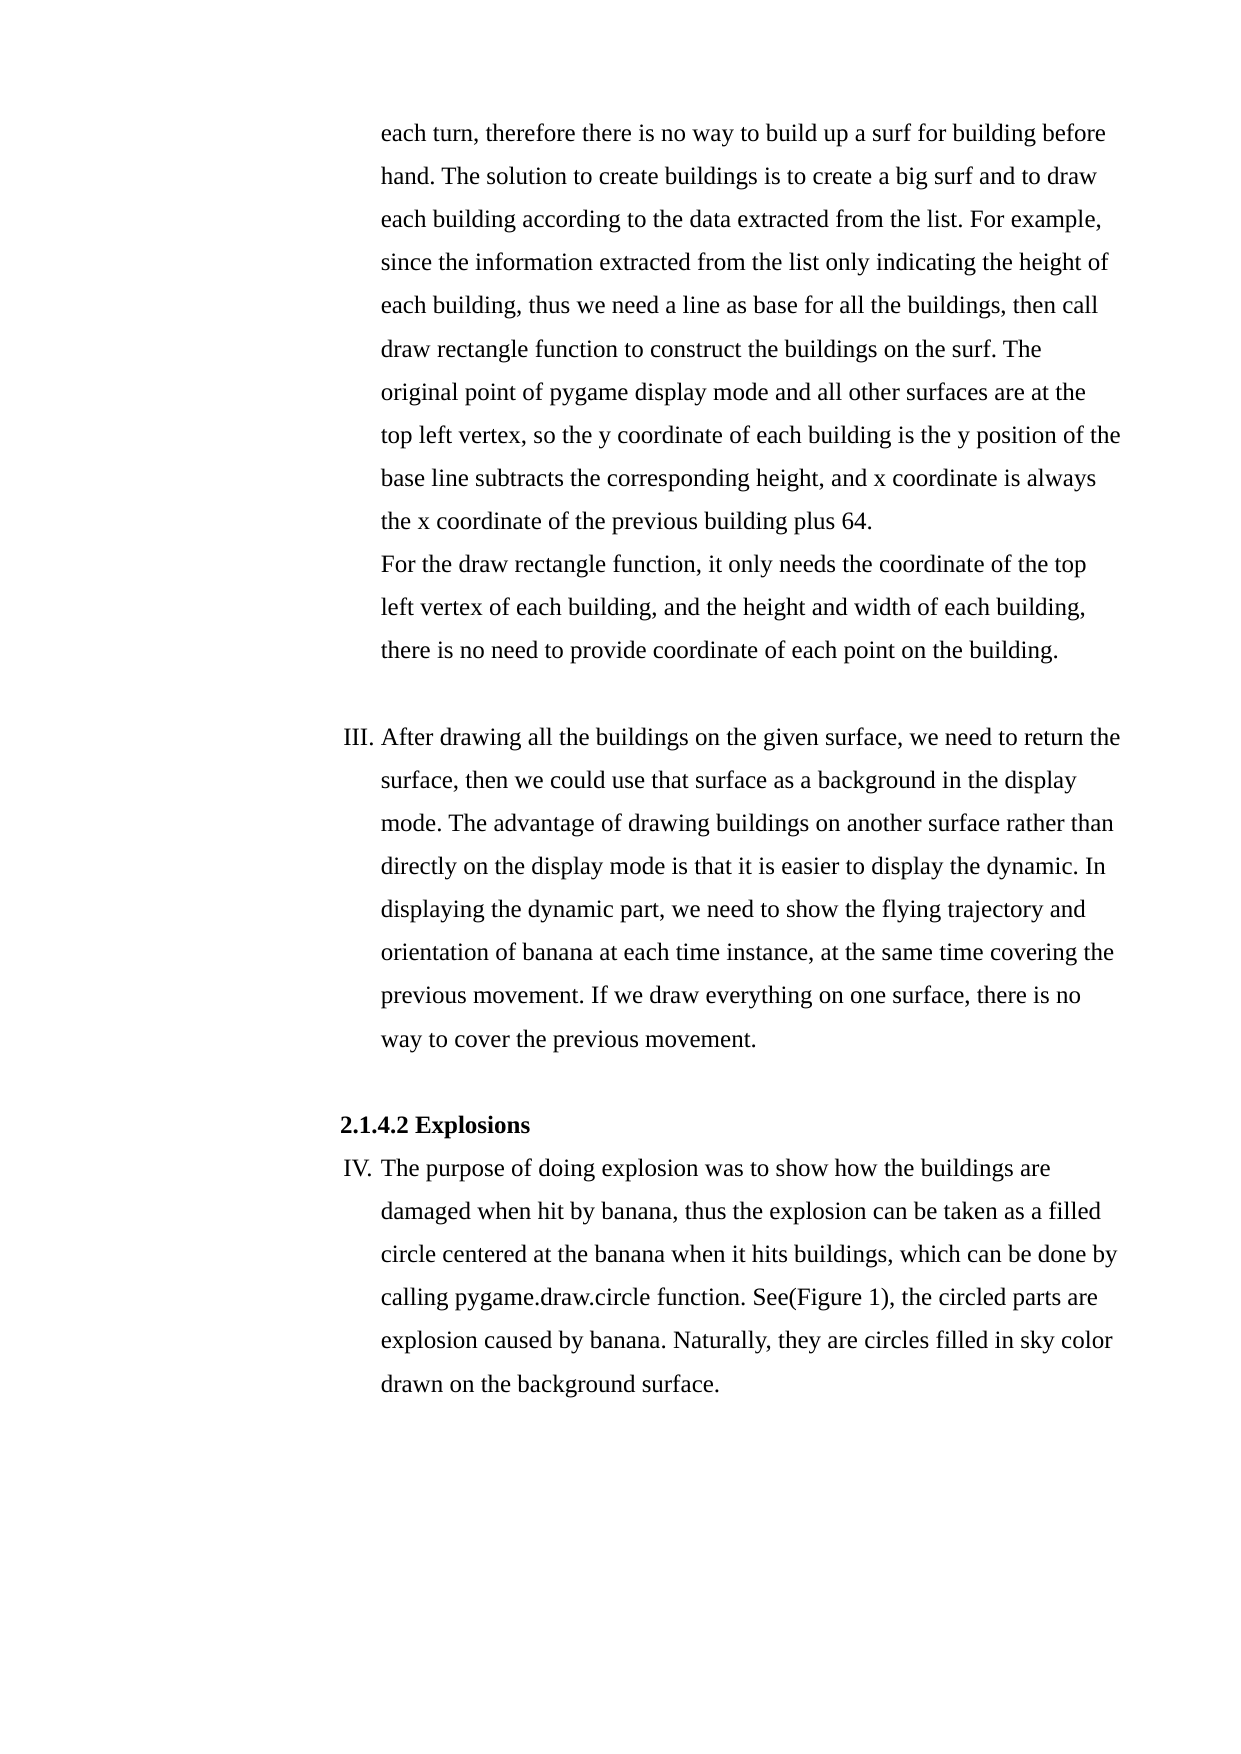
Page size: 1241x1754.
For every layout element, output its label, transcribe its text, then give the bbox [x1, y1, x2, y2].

list After drawing all the buildings on the given surface, we need to return the surface, then we could use that surface as a background in the display mode. The advantage of drawing buildings on another surface rather than directly on the display mode is that it is easier to display the dynamic. In displaying the dynamic part, we need to show the flying trajectory and orientation of banana at each time instance, at the same time covering the previous movement. If we draw everything on one surface, there is no way to cover the previous movement. [343, 722, 1122, 1052]
text 2.1.4.2 Explosions [118, 1110, 1122, 1139]
list each turn, therefore there is no way to build up a surf for building before hand. The solution to create buildings is to create a big surf and to draw each building according to the data extracted from the list. For example, since the information extracted from the list only indicating the height of each building, thus we need a line as base for all the buildings, then call draw rectangle function to construct the buildings on the surf. The original point of pygame display mode and all other surfaces are at the top left vertex, so the y coordinate of each building is the y position of the base line subtracts the corresponding height, and x coordinate is always the x coordinate of the previous building plus 64. [343, 118, 1122, 535]
list For the draw rectangle function, it only needs the coordinate of the top left vertex of each building, and the height and width of each building, there is no need to provide coordinate of each point on the building. [343, 549, 1122, 664]
list The purpose of doing explosion was to show how the buildings are damaged when hit by banana, thus the explosion can be taken as a filled circle centered at the banana when it hits buildings, which can be done by calling pygame.draw.circle function. See(Figure 1), the circled parts are explosion caused by banana. Naturally, they are circles filled in sky color drawn on the background surface. [343, 1153, 1122, 1397]
